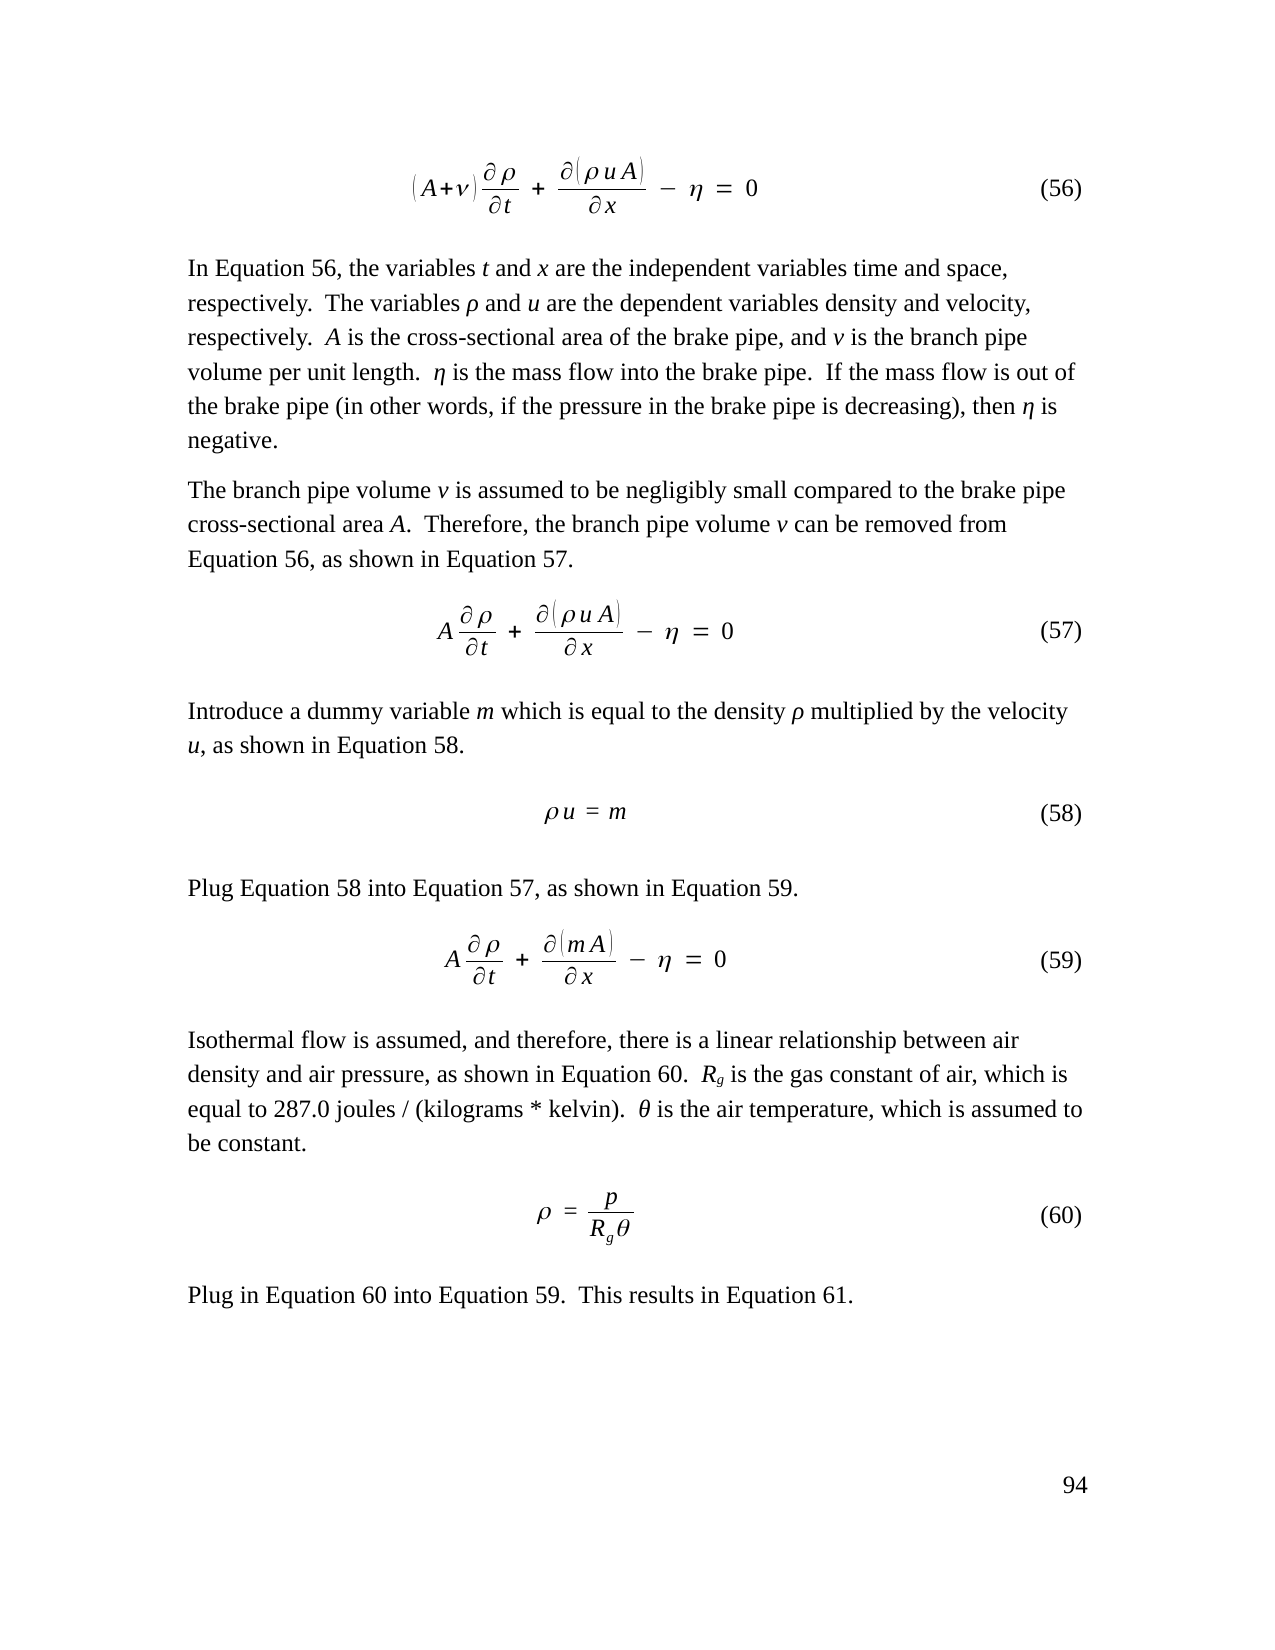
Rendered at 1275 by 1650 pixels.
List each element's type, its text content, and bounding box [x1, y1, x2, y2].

table_header (59) [983, 923, 1087, 996]
table_header (58) [983, 780, 1087, 845]
text In Equation 56, the variables t and x are the independent variables time and space, respectively. The variables ρ and u are the dependent variables density and velocity, respectively. A is the cross-sectional area of the brake pipe, and ν is the branch pipe volume per unit length. η is the mass flow into the brake pipe. If the mass flow is out of the brake pipe (in other words, if the pressure in the brake pipe is decreasing), then η is negative. [187, 253, 1087, 454]
text Introduce a dummy variable m which is equal to the density ρ multiplied by the velocity u, as shown in Equation 58. [187, 696, 1087, 759]
text Isothermal flow is assumed, and therefore, there is a linear relationship between air density and air pressure, as shown in Equation 60. Rg is the gas constant of air, which is equal to 287.0 joules / (kilograms * kelvin). θ is the air temperature, which is assumed to be constant. [187, 1025, 1087, 1157]
text The branch pipe volume ν is assumed to be negligibly small compared to the brake pipe cross-sectional area A. Therefore, the branch pipe volume ν can be removed from Equation 56, as shown in Equation 57. [187, 475, 1087, 572]
table_header [188, 150, 982, 224]
table_header [188, 1177, 982, 1251]
text Plug Equation 58 into Equation 57, as shown in Equation 59. [187, 873, 1087, 902]
table_header (57) [983, 593, 1087, 667]
table_header (56) [983, 150, 1087, 224]
table_header (60) [983, 1177, 1087, 1251]
table_header [188, 593, 982, 667]
table_header [188, 780, 982, 845]
text Plug in Equation 60 into Equation 59. This results in Equation 61. [187, 1280, 1087, 1309]
table_header [188, 923, 982, 996]
